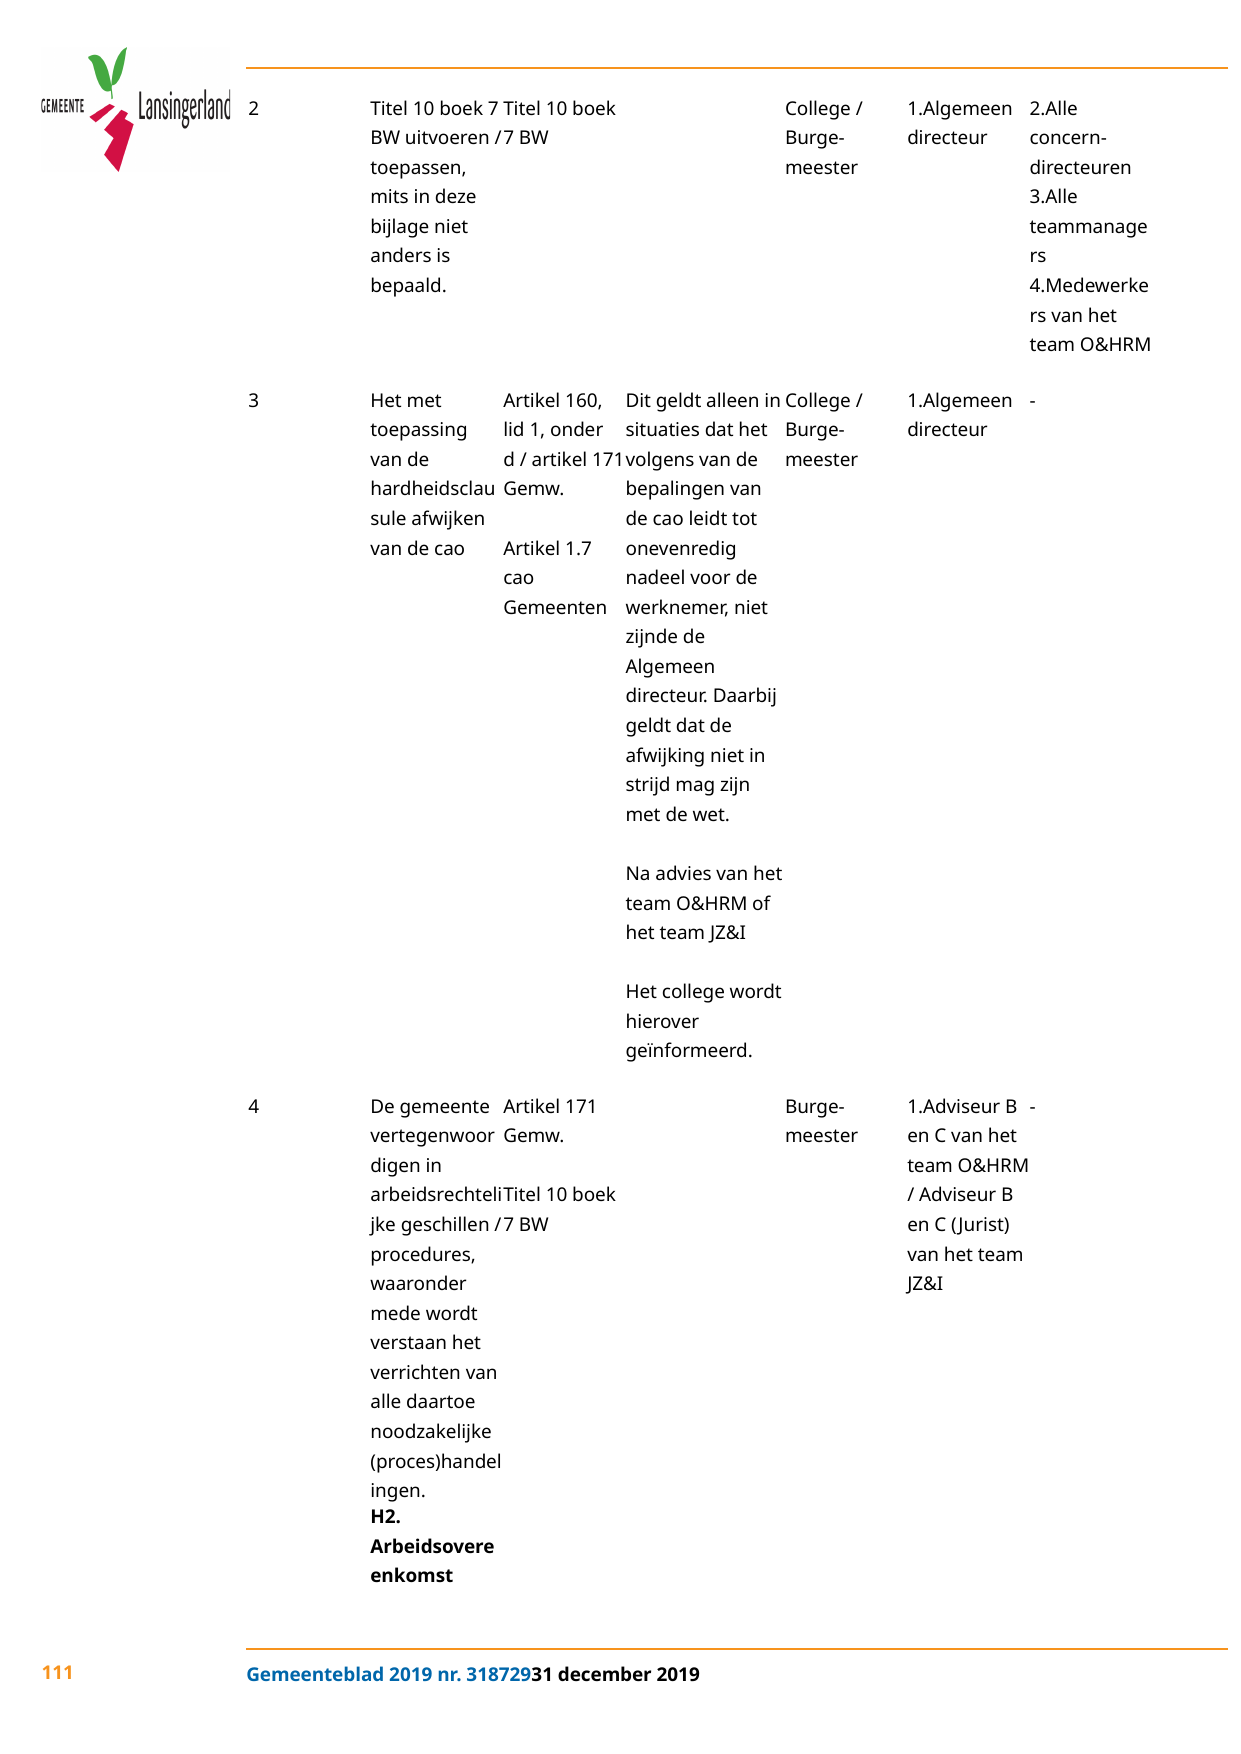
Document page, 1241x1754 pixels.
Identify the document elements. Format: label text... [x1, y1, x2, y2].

table_cell [907, 1503, 1029, 1588]
table_cell [1029, 1503, 1152, 1588]
table_cell 2.Alle concern- directeuren 3.Alle teammanagers 4.Medewerkers van het team O&HRM [1029, 95, 1152, 387]
table_cell Artikel 160, lid 1, onder d / artikel 171 Gemw. Artikel 1.7 cao Gemeenten [503, 387, 625, 1093]
table_cell College / Burge-meester [785, 387, 907, 1093]
table_cell - [1029, 1093, 1152, 1503]
table_cell [625, 95, 785, 387]
table_cell 2 [248, 95, 370, 387]
table_cell Artikel 171 Gemw. Titel 10 boek 7 BW [503, 1093, 625, 1503]
table_cell [248, 1503, 370, 1588]
table_cell Dit geldt alleen in situaties dat het volgens van de bepalingen van de cao leidt tot onevenredig nadeel voor de werknemer, niet zijnde de Algemeen directeur. Daarbij geldt dat de afwijking niet in strijd mag zijn met de wet. Na advies van het team O&HRM of het team JZ&I Het college wordt hierover geïnformeerd. [625, 387, 785, 1093]
table_cell 4 [248, 1093, 370, 1503]
table_cell Titel 10 boek 7 BW [503, 95, 625, 387]
table_cell 1.Algemeen directeur [907, 387, 1029, 1093]
table_cell College / Burge-meester [785, 95, 907, 387]
table_cell De gemeente vertegenwoordigen in arbeidsrechtelijke geschillen / procedures, waaronder mede wordt verstaan het verrichten van alle daartoe noodzakelijke (proces)handelingen. [370, 1093, 503, 1503]
table_cell H2. Arbeidsovereenkomst [370, 1503, 503, 1588]
table_cell - [1029, 387, 1152, 1093]
table_cell 3 [248, 387, 370, 1093]
picture [41, 47, 231, 172]
table_cell [625, 1093, 785, 1503]
table_cell Titel 10 boek 7 BW uitvoeren / toepassen, mits in deze bijlage niet anders is bepaald. [370, 95, 503, 387]
table_cell [625, 1503, 785, 1588]
table_cell 1.Algemeen directeur [907, 95, 1029, 387]
table_cell [785, 1503, 907, 1588]
table_cell 1.Adviseur B en C van het team O&HRM / Adviseur B en C (Jurist) van het team JZ&I [907, 1093, 1029, 1503]
table_cell Het met toepassing van de hardheidsclausule afwijken van de cao [370, 387, 503, 1093]
table_cell Burge-meester [785, 1093, 907, 1503]
table_cell [503, 1503, 625, 1588]
